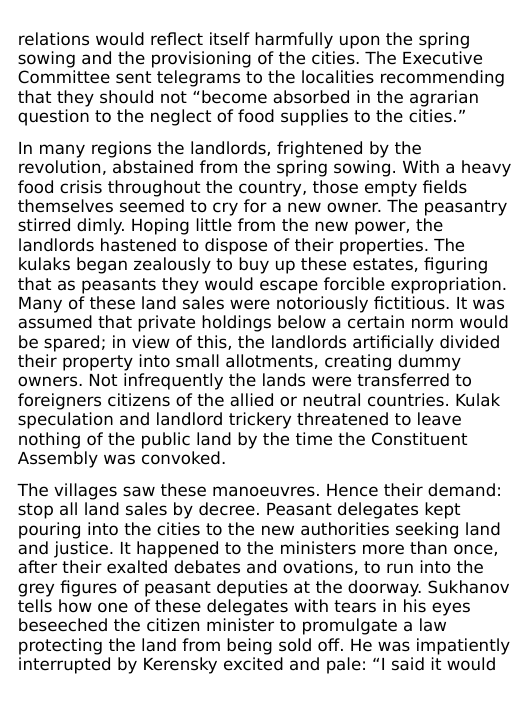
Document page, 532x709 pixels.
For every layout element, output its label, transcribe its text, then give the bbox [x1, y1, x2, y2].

text The villages saw these manoeuvres. Hence their demand: stop all land sales by decree. Peasant delegates kept pouring into the cities to the new authorities seeking land and justice. It happened to the ministers more than once, after their exalted debates and ovations, to run into the grey figures of peasant deputies at the doorway. Sukhanov tells how one of these delegates with tears in his eyes beseeched the citizen minister to promulgate a law protecting the land from being sold off. He was impatiently interrupted by Kerensky excited and pale: “I said it would [18, 481, 514, 674]
text In many regions the landlords, frightened by the revolution, abstained from the spring sowing. With a heavy food crisis throughout the country, those empty fields themselves seemed to cry for a new owner. The peasantry stirred dimly. Hoping little from the new power, the landlords hastened to dispose of their properties. The kulaks began zealously to buy up these estates, figuring that as peasants they would escape forcible expropriation. Many of these land sales were notoriously fictitious. It was assumed that private holdings below a certain norm would be spared; in view of this, the landlords artificially divided their property into small allotments, creating dummy owners. Not infrequently the lands were transferred to foreigners citizens of the allied or neutral countries. Kulak speculation and landlord trickery threatened to leave nothing of the public land by the time the Constituent Assembly was convoked. [18, 139, 514, 468]
text relations would reflect itself harmfully upon the spring sowing and the provisioning of the cities. The Executive Committee sent telegrams to the localities recommending that they should not “become absorbed in the agrarian question to the neglect of food supplies to the cities.” [18, 29, 514, 126]
